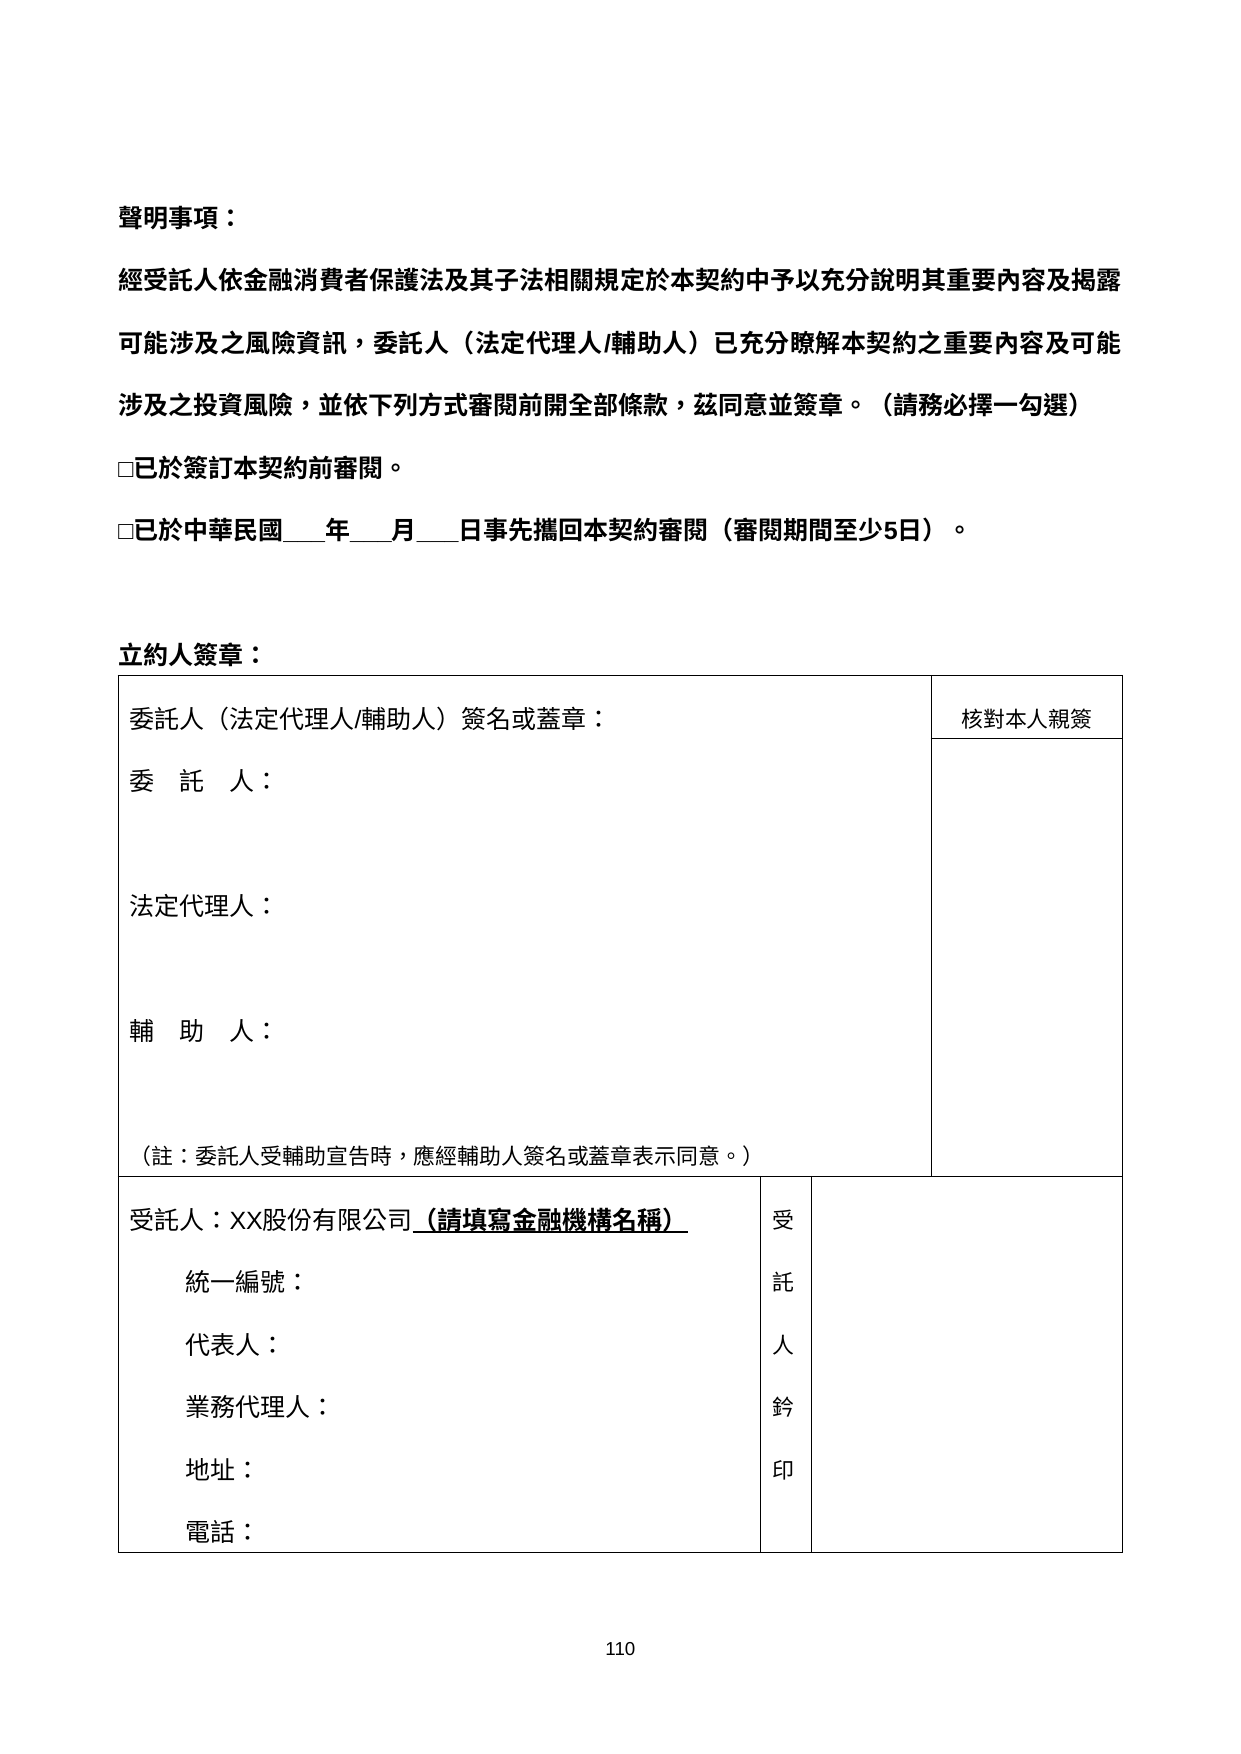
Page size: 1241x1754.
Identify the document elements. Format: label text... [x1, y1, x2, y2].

text 聲明事項： [118, 175, 1122, 237]
table_cell 受託人鈐印 [761, 1177, 811, 1552]
table_header 委託人（法定代理人/輔助人）簽名或蓋章： 委 託 人： 法定代理人： 輔 助 人： （註：委託人受輔助宣告時，應經輔助人簽名或蓋章表示同意。） [119, 676, 931, 1176]
text □已於簽訂本契約前審閱。 [118, 425, 1122, 487]
text 立約人簽章： [118, 612, 1122, 675]
text □已於中華民國___年___月___日事先攜回本契約審閱（審閱期間至少5日）。 [118, 487, 1122, 550]
table_cell 受託人：XX股份有限公司（請填寫金融機構名稱） 統一編號： 代表人： 業務代理人： 地址： 電話： [119, 1177, 760, 1552]
table_cell [932, 739, 1122, 1176]
table_cell [812, 1177, 1122, 1552]
table_header 核對本人親簽 [932, 676, 1122, 738]
text 經受託人依金融消費者保護法及其子法相關規定於本契約中予以充分說明其重要內容及揭露可能涉及之風險資訊，委託人（法定代理人/輔助人）已充分瞭解本契約之重要內容及可能涉及之投資風險，並依下列方式審閱前開全部條款，茲同意並簽章。（請務必擇一勾選） [118, 237, 1122, 425]
